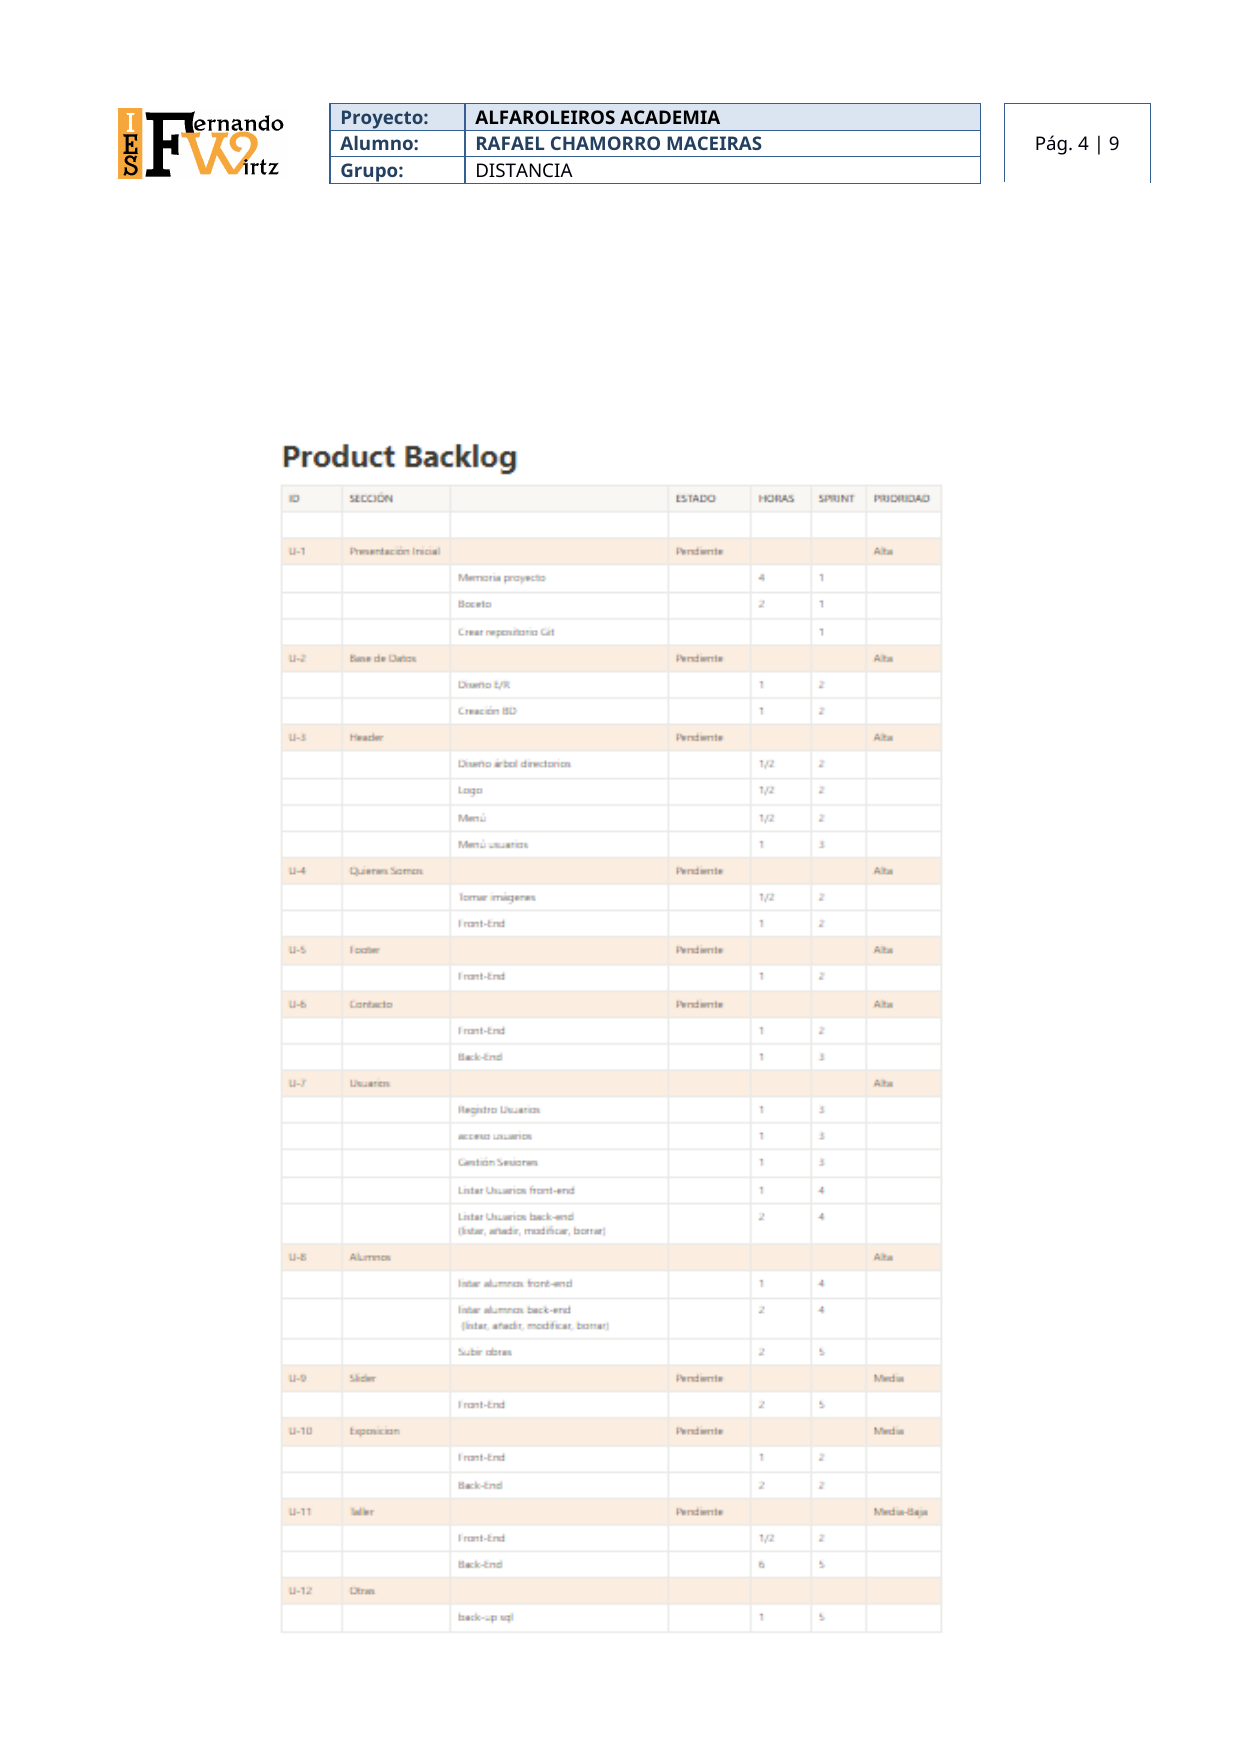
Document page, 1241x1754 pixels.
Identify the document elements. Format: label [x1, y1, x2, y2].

picture [118, 108, 287, 179]
picture [261, 420, 961, 1679]
